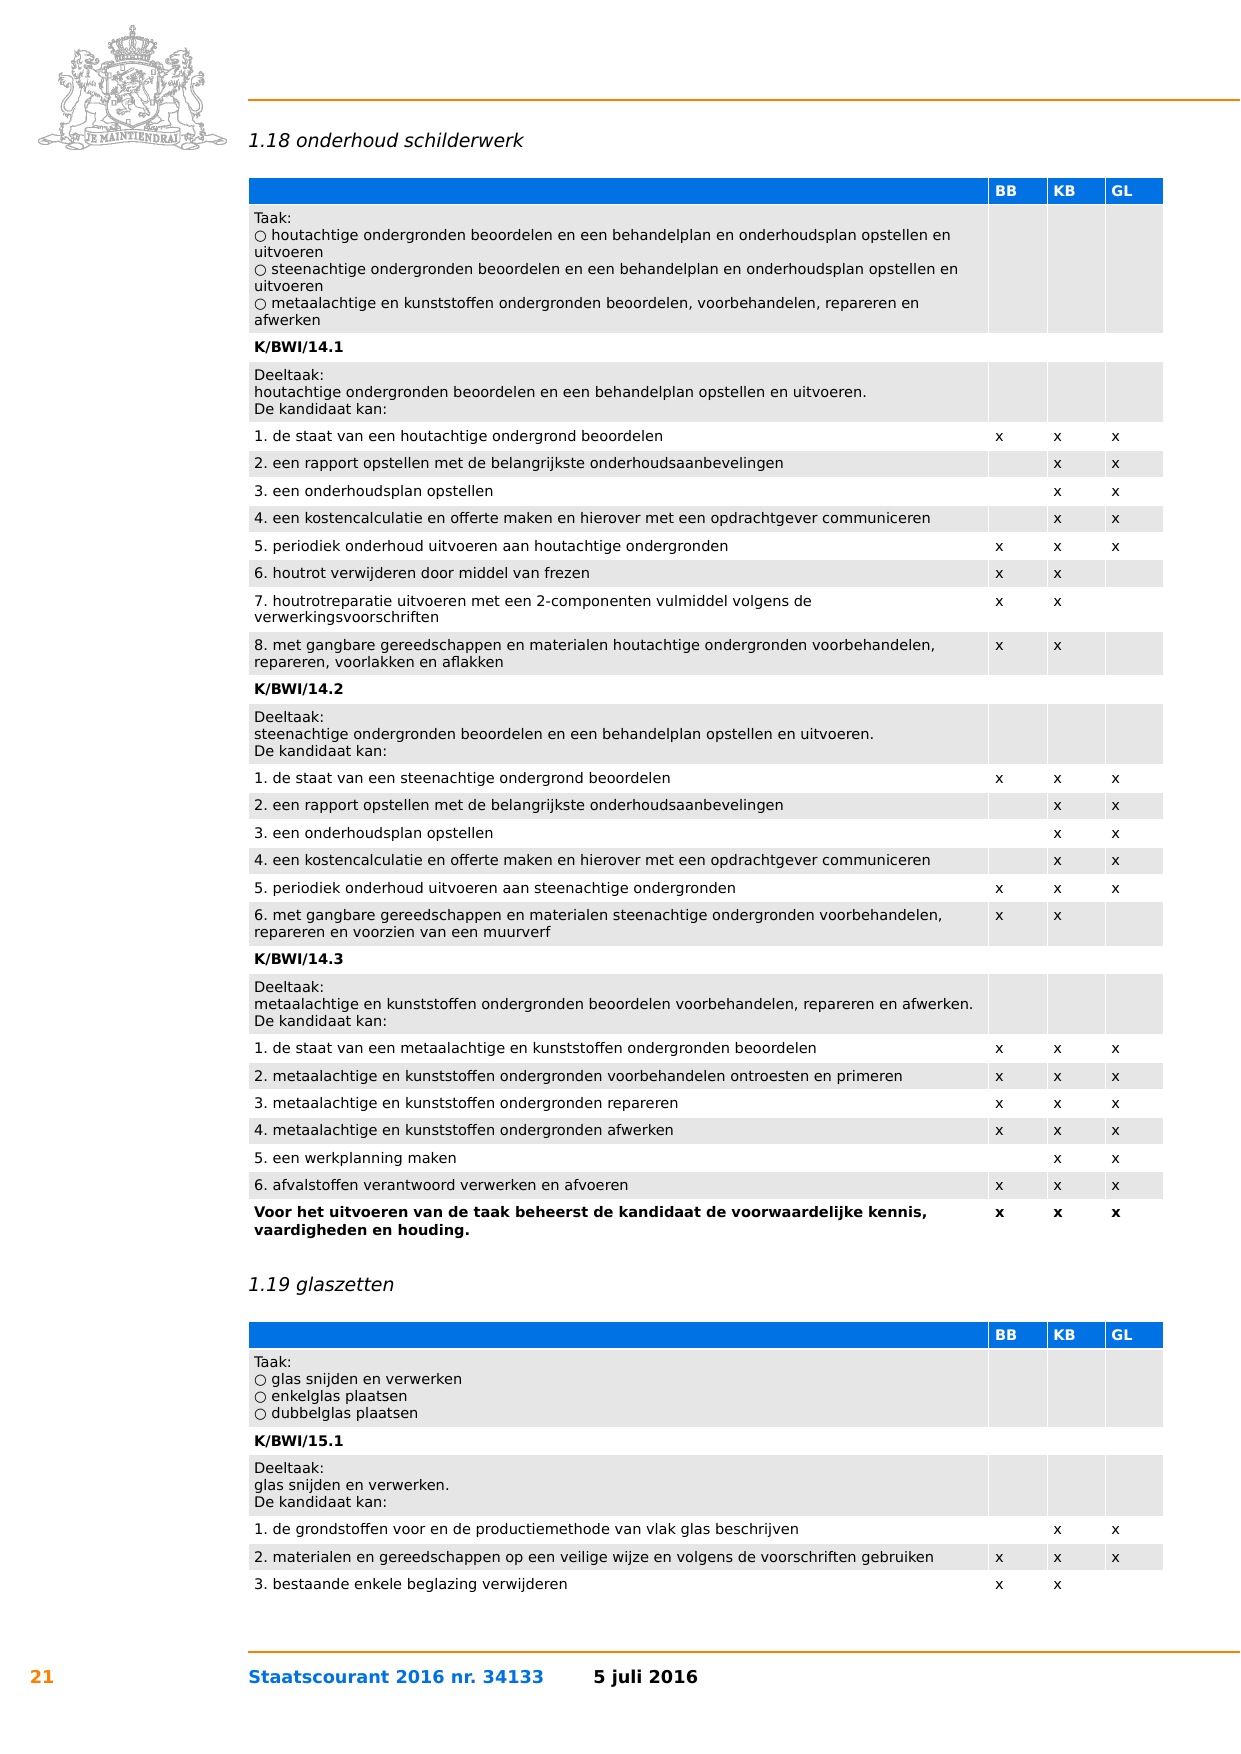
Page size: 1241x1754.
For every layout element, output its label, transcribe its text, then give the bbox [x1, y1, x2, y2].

table_cell x [989, 560, 1047, 587]
table_cell x [989, 423, 1047, 450]
table_cell [1106, 676, 1163, 703]
table_cell 3. metaalachtige en kunststoffen ondergronden repareren [249, 1090, 988, 1116]
table_cell x [1048, 632, 1105, 675]
table_cell [1106, 335, 1163, 361]
table_cell x [1106, 1090, 1163, 1116]
table_cell 2. een rapport opstellen met de belangrijkste onderhoudsaanbevelingen [249, 451, 988, 477]
table_cell x [1106, 1145, 1163, 1171]
subtitle 1.19 glaszetten [248, 1274, 1163, 1296]
subtitle 1.18 onderhoud schilderwerk [248, 130, 1163, 152]
table_cell [989, 1350, 1047, 1427]
table_cell [1106, 704, 1163, 764]
table_cell x [1106, 1544, 1163, 1570]
table_cell 1. de staat van een houtachtige ondergrond beoordelen [249, 423, 988, 450]
table_cell x [1048, 506, 1105, 532]
table_cell 4. een kostencalculatie en offerte maken en hierover met een opdrachtgever communiceren [249, 506, 988, 532]
table_header [249, 178, 988, 204]
table_cell x [1048, 1145, 1105, 1171]
table_cell [989, 478, 1047, 504]
table_cell Deeltaak: steenachtige ondergronden beoordelen en een behandelplan opstellen en uitvoeren. De kandidaat kan: [249, 704, 988, 764]
table_cell 5. een werkplanning maken [249, 1145, 988, 1171]
table_cell 1. de grondstoffen voor en de productiemethode van vlak glas beschrijven [249, 1517, 988, 1543]
table_cell [1048, 974, 1105, 1034]
table_cell [1048, 704, 1105, 764]
table_cell x [1106, 1200, 1163, 1243]
table_cell 3. een onderhoudsplan opstellen [249, 478, 988, 504]
table_cell 7. houtrotreparatie uitvoeren met een 2-componenten vulmiddel volgens de verwerkingsvoorschriften [249, 588, 988, 631]
table_cell 3. bestaande enkele beglazing verwijderen [249, 1571, 988, 1598]
table_cell x [1048, 560, 1105, 587]
table_cell [989, 1428, 1047, 1454]
table_cell 1. de staat van een metaalachtige en kunststoffen ondergronden beoordelen [249, 1035, 988, 1062]
table_cell [1048, 947, 1105, 973]
table_cell x [1106, 533, 1163, 559]
table_cell 3. een onderhoudsplan opstellen [249, 820, 988, 846]
table_header KB [1048, 1322, 1105, 1348]
table_cell 6. met gangbare gereedschappen en materialen steenachtige ondergronden voorbehandelen, repareren en voorzien van een muurverf [249, 902, 988, 946]
table_cell x [1048, 875, 1105, 901]
table_header GL [1106, 1322, 1163, 1348]
table_cell [989, 704, 1047, 764]
table_cell [1106, 632, 1163, 675]
table_cell x [1048, 820, 1105, 846]
table_cell x [1106, 478, 1163, 504]
table_cell [1106, 902, 1163, 946]
table_cell Taak: ○ glas snijden en verwerken ○ enkelglas plaatsen ○ dubbelglas plaatsen [249, 1350, 988, 1427]
table_cell x [1106, 1172, 1163, 1199]
table_cell x [989, 1571, 1047, 1598]
table_cell x [1048, 765, 1105, 792]
table_cell 2. materialen en gereedschappen op een veilige wijze en volgens de voorschriften gebruiken [249, 1544, 988, 1570]
table_cell [989, 1145, 1047, 1171]
table_cell K/BWI/14.3 [249, 947, 988, 973]
table_cell [989, 848, 1047, 874]
table_cell x [989, 1172, 1047, 1199]
table_cell [989, 676, 1047, 703]
table_cell x [1106, 820, 1163, 846]
table_cell x [989, 1200, 1047, 1243]
table_cell x [989, 765, 1047, 792]
table_cell 1. de staat van een steenachtige ondergrond beoordelen [249, 765, 988, 792]
table_cell [989, 1517, 1047, 1543]
table_cell 4. een kostencalculatie en offerte maken en hierover met een opdrachtgever communiceren [249, 848, 988, 874]
table_cell K/BWI/14.1 [249, 335, 988, 361]
table_cell x [1048, 423, 1105, 450]
table_cell x [1048, 1063, 1105, 1089]
table_cell x [989, 902, 1047, 946]
table_cell [989, 451, 1047, 477]
table_cell 5. periodiek onderhoud uitvoeren aan steenachtige ondergronden [249, 875, 988, 901]
table_cell x [1048, 793, 1105, 819]
table_cell 4. metaalachtige en kunststoffen ondergronden afwerken [249, 1118, 988, 1144]
picture [38, 25, 227, 150]
table_header KB [1048, 178, 1105, 204]
table_cell 6. houtrot verwijderen door middel van frezen [249, 560, 988, 587]
table_cell 8. met gangbare gereedschappen en materialen houtachtige ondergronden voorbehandelen, repareren, voorlakken en aflakken [249, 632, 988, 675]
table_cell x [1106, 423, 1163, 450]
table_cell [989, 205, 1047, 333]
table_cell x [989, 632, 1047, 675]
table_cell x [1048, 1544, 1105, 1570]
table_cell x [1048, 478, 1105, 504]
table_cell K/BWI/14.2 [249, 676, 988, 703]
table_cell x [1048, 848, 1105, 874]
table_cell [1106, 1350, 1163, 1427]
table_cell Deeltaak: metaalachtige en kunststoffen ondergronden beoordelen voorbehandelen, repareren en afwerken. De kandidaat kan: [249, 974, 988, 1034]
table_cell [989, 335, 1047, 361]
table_cell x [1106, 765, 1163, 792]
table_cell [1106, 205, 1163, 333]
table_cell [1048, 1455, 1105, 1516]
table_cell [989, 974, 1047, 1034]
table_cell Deeltaak: glas snijden en verwerken. De kandidaat kan: [249, 1455, 988, 1516]
table_cell Taak: ○ houtachtige ondergronden beoordelen en een behandelplan en onderhoudsplan opstellen en uitvoeren ○ steenachtige ondergronden beoordelen en een behandelplan en onderhoudsplan opstellen en uitvoeren ○ metaalachtige en kunststoffen ondergronden beoordelen, voorbehandelen, repareren en afwerken [249, 205, 988, 333]
table_cell Voor het uitvoeren van de taak beheerst de kandidaat de voorwaardelijke kennis, vaardigheden en houding. [249, 1200, 988, 1243]
table_cell [1106, 588, 1163, 631]
table_cell [1106, 947, 1163, 973]
table_cell [1106, 1571, 1163, 1598]
table_cell x [1106, 451, 1163, 477]
table_cell x [1048, 1571, 1105, 1598]
table_header [249, 1322, 988, 1348]
table_cell [1048, 1428, 1105, 1454]
table_cell x [1048, 1200, 1105, 1243]
table_cell x [989, 533, 1047, 559]
table_cell x [989, 588, 1047, 631]
table_cell 2. een rapport opstellen met de belangrijkste onderhoudsaanbevelingen [249, 793, 988, 819]
table_cell [989, 506, 1047, 532]
table_cell x [989, 1118, 1047, 1144]
table_cell [1106, 1428, 1163, 1454]
table_cell [989, 362, 1047, 422]
table_cell x [1048, 902, 1105, 946]
table_cell x [1048, 1035, 1105, 1062]
table_cell x [1106, 1517, 1163, 1543]
table_cell x [989, 1035, 1047, 1062]
table_cell x [1048, 533, 1105, 559]
table_cell x [1048, 1090, 1105, 1116]
table_cell 6. afvalstoffen verantwoord verwerken en afvoeren [249, 1172, 988, 1199]
table_cell [1106, 1455, 1163, 1516]
table_cell x [1048, 1172, 1105, 1199]
table_header GL [1106, 178, 1163, 204]
table_cell x [1048, 1517, 1105, 1543]
table_cell Deeltaak: houtachtige ondergronden beoordelen en een behandelplan opstellen en uitvoeren. De kandidaat kan: [249, 362, 988, 422]
table_cell x [1106, 1035, 1163, 1062]
table_cell x [1106, 1063, 1163, 1089]
table_cell [989, 947, 1047, 973]
table_cell [1048, 676, 1105, 703]
table_cell x [1106, 875, 1163, 901]
table_cell x [1048, 1118, 1105, 1144]
table_cell [989, 820, 1047, 846]
table_cell x [989, 875, 1047, 901]
table_cell x [989, 1063, 1047, 1089]
table_cell [1048, 1350, 1105, 1427]
table_cell x [1048, 451, 1105, 477]
table_cell 2. metaalachtige en kunststoffen ondergronden voorbehandelen ontroesten en primeren [249, 1063, 988, 1089]
table_header BB [989, 178, 1047, 204]
table_cell K/BWI/15.1 [249, 1428, 988, 1454]
table_cell [1106, 974, 1163, 1034]
table_cell [1048, 362, 1105, 422]
table_header BB [989, 1322, 1047, 1348]
table_cell [989, 793, 1047, 819]
table_cell [1048, 335, 1105, 361]
table_cell [989, 1455, 1047, 1516]
table_cell 5. periodiek onderhoud uitvoeren aan houtachtige ondergronden [249, 533, 988, 559]
table_cell [1106, 362, 1163, 422]
table_cell x [1106, 1118, 1163, 1144]
table_cell x [1106, 793, 1163, 819]
table_cell x [1106, 506, 1163, 532]
table_cell x [1048, 588, 1105, 631]
table_cell [1106, 560, 1163, 587]
table_cell x [989, 1090, 1047, 1116]
table_cell x [989, 1544, 1047, 1570]
table_cell x [1106, 848, 1163, 874]
table_cell [1048, 205, 1105, 333]
